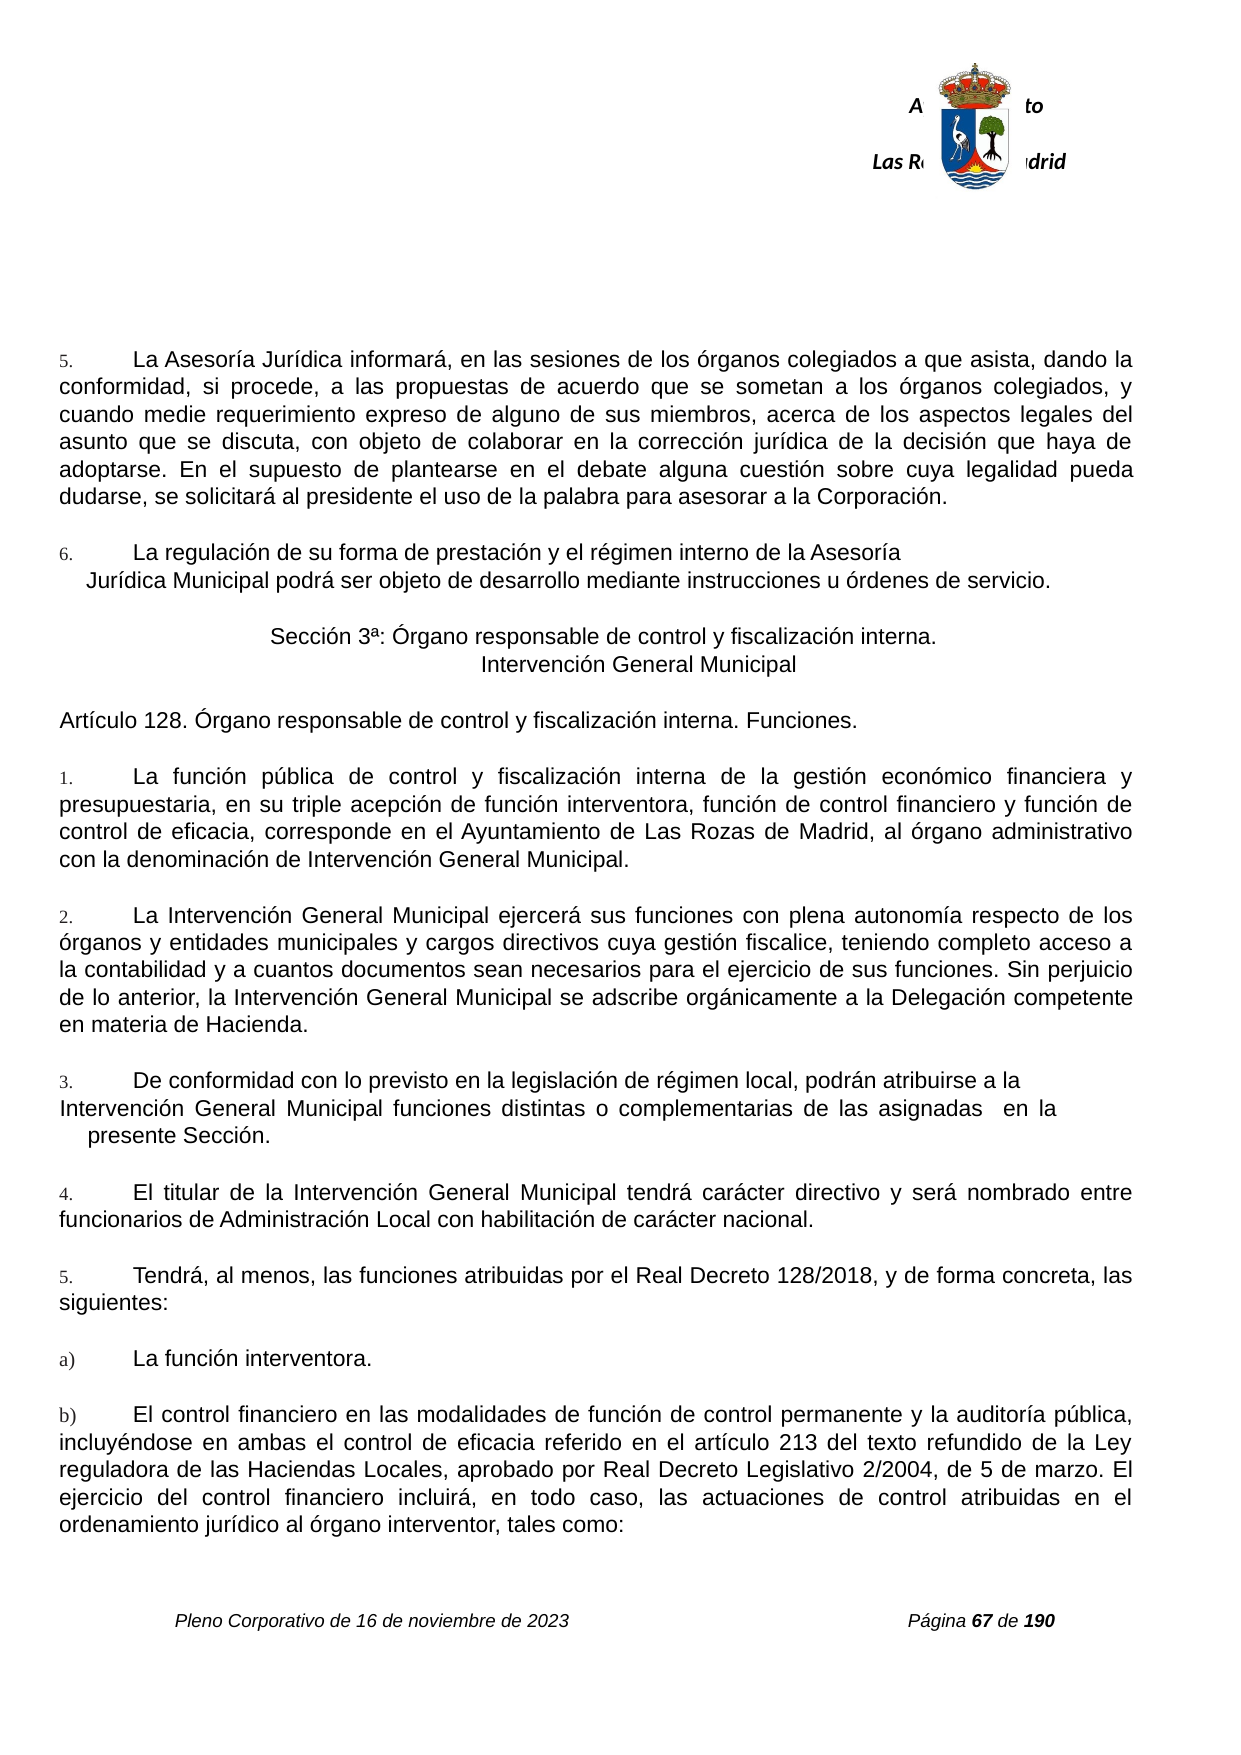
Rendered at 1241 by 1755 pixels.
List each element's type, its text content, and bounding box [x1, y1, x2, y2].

list De conformidad con lo previsto en la legislación de régimen local, podrán atribuirse a la [59, 1067, 1134, 1093]
text Jurídica Municipal podrá ser objeto de desarrollo mediante instrucciones u órdenes de servicio. [86, 567, 1134, 593]
text Artículo 128. Órgano responsable de control y fiscalización interna. Funciones. [59, 707, 1134, 734]
list La Asesoría Jurídica informará, en las sesiones de los órganos colegiados a que asista, dando la conformidad, si procede, a las propuestas de acuerdo que se sometan a los órganos colegiados, y cuando medie requerimiento expreso de alguno de sus miembros, acerca de los aspectos legales del asunto que se discuta, con objeto de colaborar en la corrección jurídica de la decisión que haya de adoptarse. En el supuesto de plantearse en el debate alguna cuestión sobre cuya legalidad pueda dudarse, se solicitará al presidente el uso de la palabra para asesorar a la Corporación. [59, 346, 1134, 509]
list El control financiero en las modalidades de función de control permanente y la auditoría pública, incluyéndose en ambas el control de eficacia referido en el artículo 213 del texto refundido de la Ley reguladora de las Haciendas Locales, aprobado por Real Decreto Legislativo 2/2004, de 5 de marzo. El ejercicio del control financiero incluirá, en todo caso, las actuaciones de control atribuidas en el ordenamiento jurídico al órgano interventor, tales como: [59, 1401, 1134, 1537]
list La función interventora. [59, 1345, 1134, 1372]
list La Intervención General Municipal ejercerá sus funciones con plena autonomía respecto de los órganos y entidades municipales y cargos directivos cuya gestión fiscalice, teniendo completo acceso a la contabilidad y a cuantos documentos sean necesarios para el ejercicio de sus funciones. Sin perjuicio de lo anterior, la Intervención General Municipal se adscribe orgánicamente a la Delegación competente en materia de Hacienda. [59, 902, 1134, 1037]
text Sección 3ª: Órgano responsable de control y fiscalización interna. [270, 623, 1134, 649]
text Intervención General Municipal funciones distintas o complementarias de las asignadas en la presente Sección. [59, 1095, 1058, 1149]
list Tendrá, al menos, las funciones atribuidas por el Real Decreto 128/2018, y de forma concreta, las siguientes: [59, 1262, 1134, 1316]
list La función pública de control y fiscalización interna de la gestión económico financiera y presupuestaria, en su triple acepción de función interventora, función de control financiero y función de control de eficacia, corresponde en el Ayuntamiento de Las Rozas de Madrid, al órgano administrativo con la denominación de Intervención General Municipal. [59, 763, 1134, 872]
list La regulación de su forma de prestación y el régimen interno de la Asesoría [59, 539, 1134, 565]
text Intervención General Municipal [161, 651, 1135, 677]
list El titular de la Intervención General Municipal tendrá carácter directivo y será nombrado entre funcionarios de Administración Local con habilitación de carácter nacional. [59, 1178, 1134, 1232]
